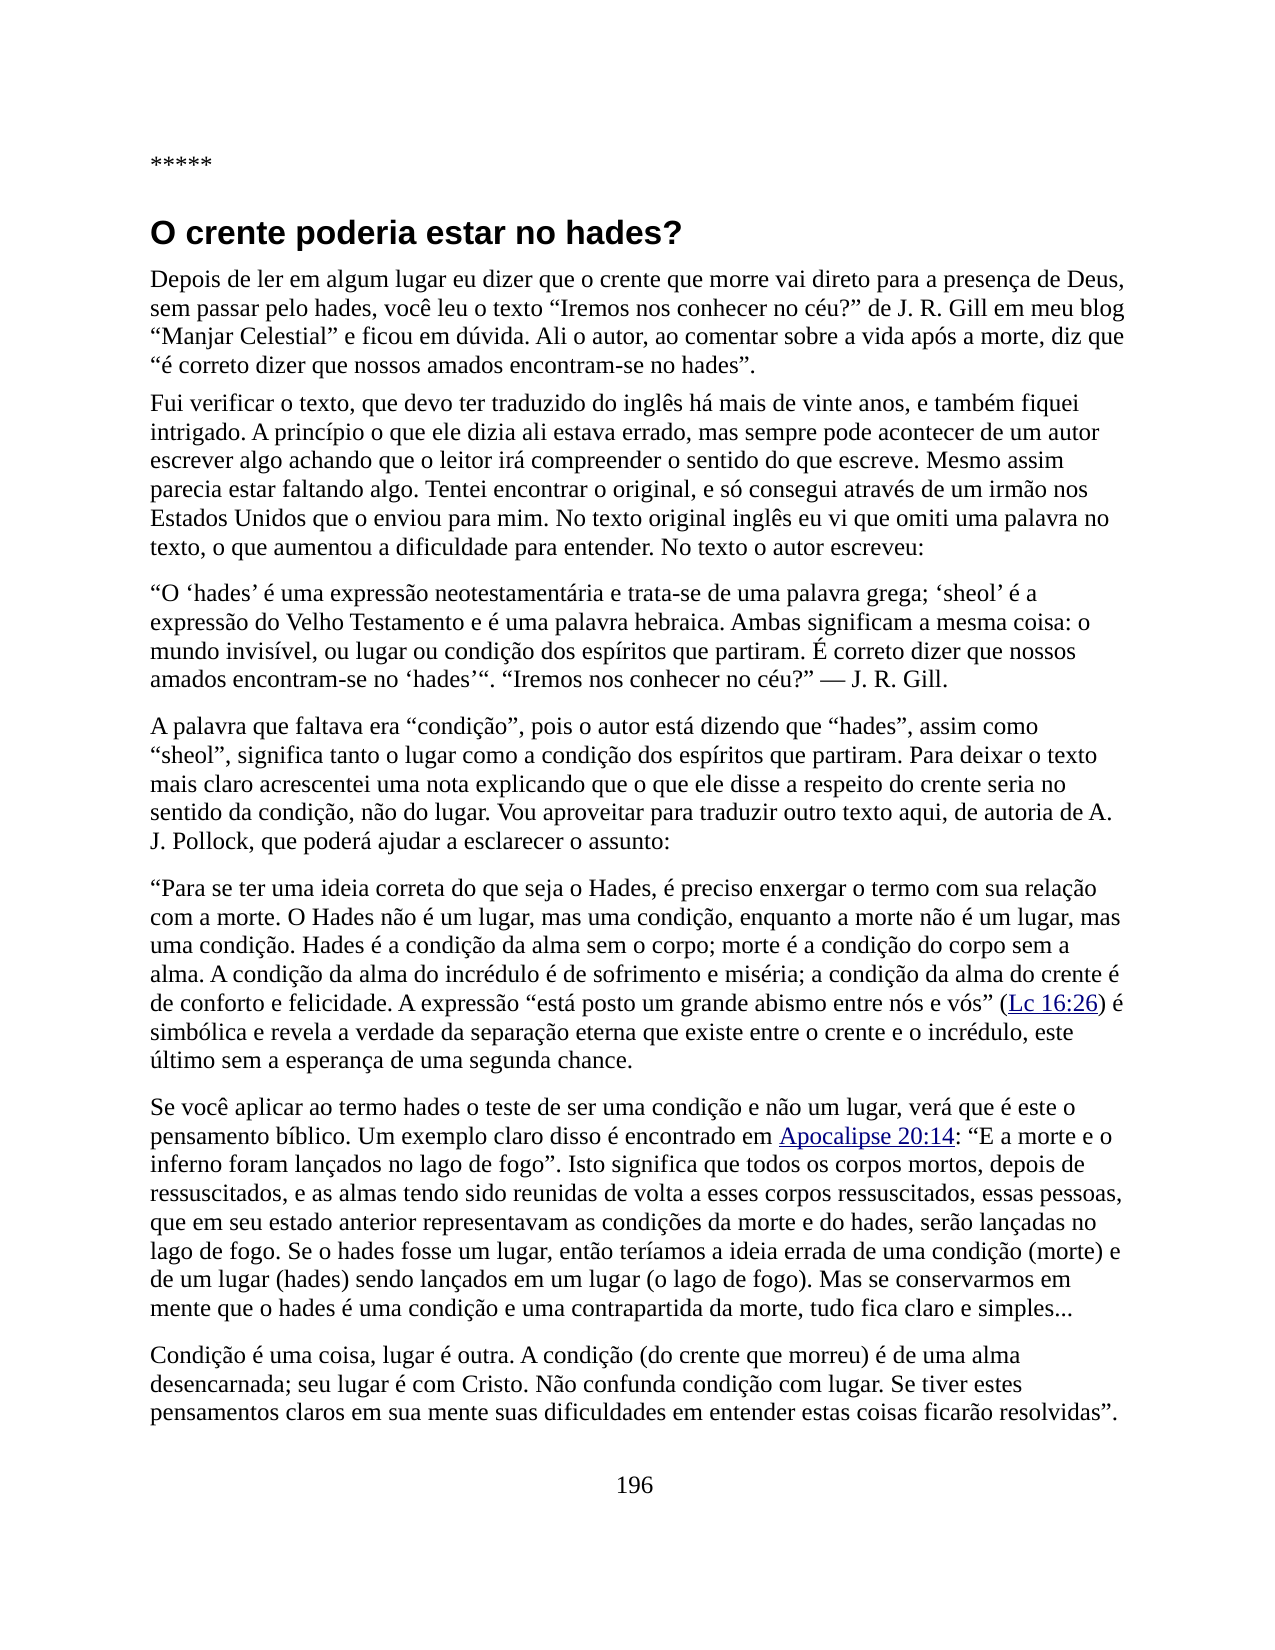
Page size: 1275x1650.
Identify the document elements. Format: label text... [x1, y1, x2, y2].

text Fui verificar o texto, que devo ter traduzido do inglês há mais de vinte anos, e também fiquei intrigado. A princípio o que ele dizia ali estava errado, mas sempre pode acontecer de um autor escrever algo achando que o leitor irá compreender o sentido do que escreve. Mesmo assim parecia estar faltando algo. Tentei encontrar o original, e só consegui através de um irmão nos Estados Unidos que o enviou para mim. No texto original inglês eu vi que omiti uma palavra no texto, o que aumentou a dificuldade para entender. No texto o autor escreveu: [150, 388, 1125, 560]
text A palavra que faltava era “condição”, pois o autor está dizendo que “hades”, assim como “sheol”, significa tanto o lugar como a condição dos espíritos que partiram. Para deixar o texto mais claro acrescentei uma nota explicando que o que ele disse a respeito do crente seria no sentido da condição, não do lugar. Vou aproveitar para traduzir outro texto aqui, de autoria de A. J. Pollock, que poderá ajudar a esclarecer o assunto: [150, 711, 1125, 855]
text ***** [150, 150, 1125, 179]
text “Para se ter uma ideia correta do que seja o Hades, é preciso enxergar o termo com sua relação com a morte. O Hades não é um lugar, mas uma condição, enquanto a morte não é um lugar, mas uma condição. Hades é a condição da alma sem o corpo; morte é a condição do corpo sem a alma. A condição da alma do incrédulo é de sofrimento e miséria; a condição da alma do crente é de conforto e felicidade. A expressão “está posto um grande abismo entre nós e vós” (Lc 16:26) é simbólica e revela a verdade da separação eterna que existe entre o crente e o incrédulo, este último sem a esperança de uma segunda chance. [150, 873, 1125, 1074]
text “O ‘hades’ é uma expressão neotestamentária e trata-se de uma palavra grega; ‘sheol’ é a expressão do Velho Testamento e é uma palavra hebraica. Ambas significam a mesma coisa: o mundo invisível, ou lugar ou condição dos espíritos que partiram. É correto dizer que nossos amados encontram-se no ‘hades’“. “Iremos nos conhecer no céu?” — J. R. Gill. [150, 578, 1125, 693]
subtitle O crente poderia estar no hades? [150, 213, 1125, 251]
text Condição é uma coisa, lugar é outra. A condição (do crente que morreu) é de uma alma desencarnada; seu lugar é com Cristo. Não confunda condição com lugar. Se tiver estes pensamentos claros em sua mente suas dificuldades em entender estas coisas ficarão resolvidas”. [150, 1340, 1125, 1426]
text Depois de ler em algum lugar eu dizer que o crente que morre vai direto para a presença de Deus, sem passar pelo hades, você leu o texto “Iremos nos conhecer no céu?” de J. R. Gill em meu blog “Manjar Celestial” e ficou em dúvida. Ali o autor, ao comentar sobre a vida após a morte, diz que “é correto dizer que nossos amados encontram-se no hades”. [150, 264, 1125, 379]
text Se você aplicar ao termo hades o teste de ser uma condição e não um lugar, verá que é este o pensamento bíblico. Um exemplo claro disso é encontrado em Apocalipse 20:14: “E a morte e o inferno foram lançados no lago de fogo”. Isto significa que todos os corpos mortos, depois de ressuscitados, e as almas tendo sido reunidas de volta a esses corpos ressuscitados, essas pessoas, que em seu estado anterior representavam as condições da morte e do hades, serão lançadas no lago de fogo. Se o hades fosse um lugar, então teríamos a ideia errada de uma condição (morte) e de um lugar (hades) sendo lançados em um lugar (o lago de fogo). Mas se conservarmos em mente que o hades é uma condição e uma contrapartida da morte, tudo fica claro e simples... [150, 1092, 1125, 1322]
